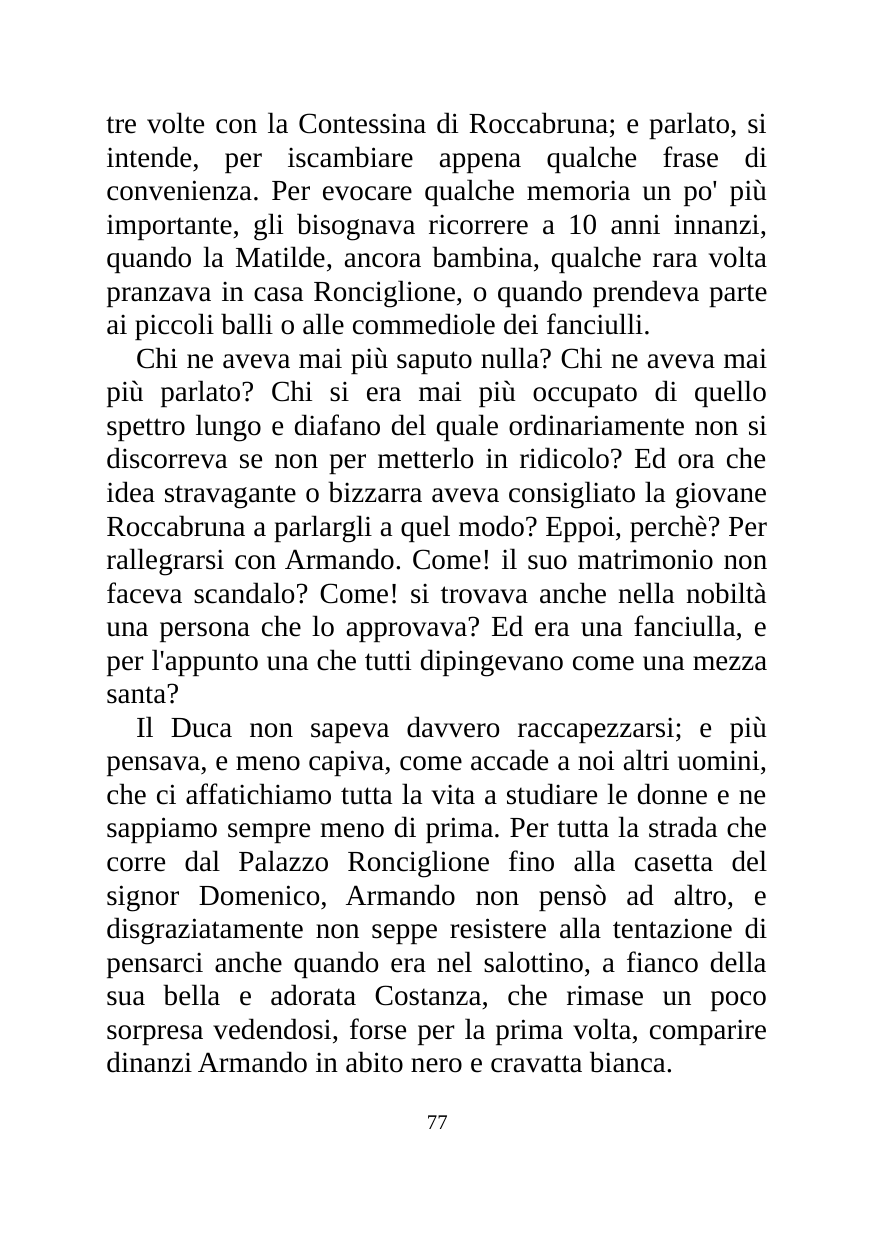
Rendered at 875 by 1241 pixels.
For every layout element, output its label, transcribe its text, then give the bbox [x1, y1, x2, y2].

text Il Duca non sapeva davvero raccapezzarsi; e più pensava, e meno capiva, come accade a noi altri uomini, che ci affatichiamo tutta la vita a studiare le donne e ne sappiamo sempre meno di prima. Per tutta la strada che corre dal Palazzo Ronciglione fino alla casetta del signor Domenico, Armando non pensò ad altro, e disgraziatamente non seppe resistere alla tentazione di pensarci anche quando era nel salottino, a fianco della sua bella e adorata Costanza, che rimase un poco sorpresa vedendosi, forse per la prima volta, comparire dinanzi Armando in abito nero e cravatta bianca. [106, 710, 768, 1079]
text Chi ne aveva mai più saputo nulla? Chi ne aveva mai più parlato? Chi si era mai più occupato di quello spettro lungo e diafano del quale ordinariamente non si discorreva se non per metterlo in ridicolo? Ed ora che idea stravagante o bizzarra aveva consigliato la giovane Roccabruna a parlargli a quel modo? Eppoi, perchè? Per rallegrarsi con Armando. Come! il suo matrimonio non faceva scandalo? Come! si trovava anche nella nobiltà una persona che lo approvava? Ed era una fanciulla, e per l'appunto una che tutti dipingevano come una mezza santa? [106, 341, 768, 710]
text tre volte con la Contessina di Roccabruna; e parlato, si intende, per iscambiare appena qualche frase di convenienza. Per evocare qualche memoria un po' più importante, gli bisognava ricorrere a 10 anni innanzi, quando la Matilde, ancora bambina, qualche rara volta pranzava in casa Ronciglione, o quando prendeva parte ai piccoli balli o alle commediole dei fanciulli. [106, 106, 768, 341]
